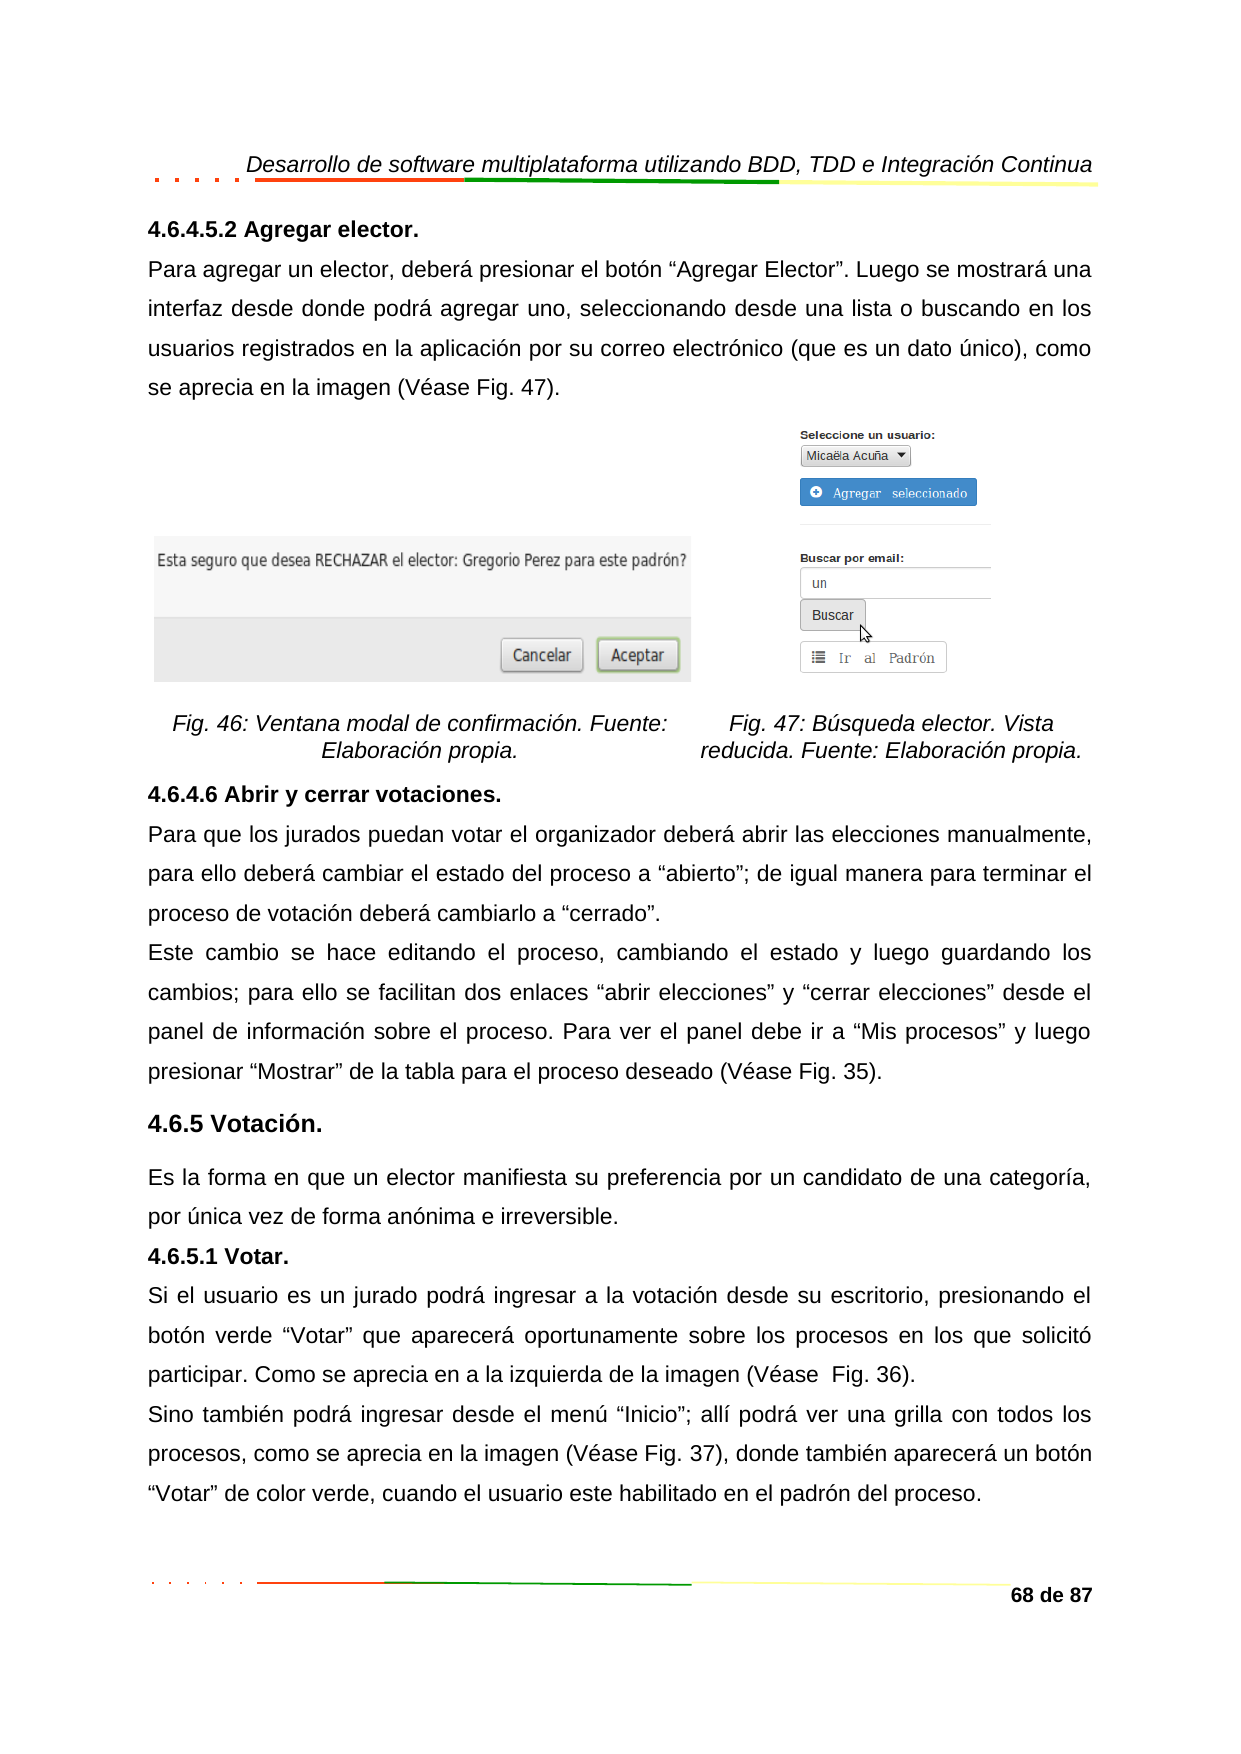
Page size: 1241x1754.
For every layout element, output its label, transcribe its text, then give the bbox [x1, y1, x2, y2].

list 4.6.4.6 Abrir y cerrar votaciones. [148, 781, 1093, 808]
table_cell Fig. 47: Búsqueda elector. Vista reducida. Fuente: Elaboración propia. [691, 692, 1092, 781]
list Este cambio se hace editando el proceso, cambiando el estado y luego guardando los cambios; para ello se facilitan dos enlaces “abrir elecciones” y “cerrar elecciones” desde el panel de información sobre el proceso. Para ver el panel debe ir a “Mis procesos” y luego presionar “Mostrar” de la tabla para el proceso deseado (Véase Fig. 35). [148, 939, 1093, 1084]
picture [791, 419, 991, 687]
text 4.6.4.5.2 Agregar elector. [148, 216, 1093, 243]
table_header [149, 414, 691, 692]
text Sino también podrá ingresar desde el menú “Inicio”; allí podrá ver una grilla con todos los procesos, como se aprecia en la imagen (Véase Fig. 37), donde también aparecerá un botón “Votar” de color verde, cuando el usuario este habilitado en el padrón del proceso. [148, 1401, 1093, 1506]
list 4.6.5 Votación. [148, 1109, 1093, 1138]
list 4.6.5.1 Votar. [148, 1243, 1093, 1269]
list Es la forma en que un elector manifiesta su preferencia por un candidato de una categoría, por única vez de forma anónima e irreversible. [148, 1164, 1093, 1230]
text Si el usuario es un jurado podrá ingresar a la votación desde su escritorio, presionando el botón verde “Votar” que aparecerá oportunamente sobre los procesos en los que solicitó participar. Como se aprecia en a la izquierda de la imagen (Véase Fig. 36). [148, 1282, 1093, 1388]
text Para agregar un elector, deberá presionar el botón “Agregar Elector”. Luego se mostrará una interfaz desde donde podrá agregar uno, seleccionando desde una lista o buscando en los usuarios registrados en la aplicación por su correo electrónico (que es un dato único), como se aprecia en la imagen (Véase Fig. 47). [148, 256, 1093, 401]
table_cell Fig. 46: Ventana modal de confirmación. Fuente: Elaboración propia. [149, 692, 691, 781]
table_header [691, 414, 1092, 692]
picture [154, 536, 692, 682]
list Para que los jurados puedan votar el organizador deberá abrir las elecciones manualmente, para ello deberá cambiar el estado del proceso a “abierto”; de igual manera para terminar el proceso de votación deberá cambiarlo a “cerrado”. [148, 821, 1093, 926]
